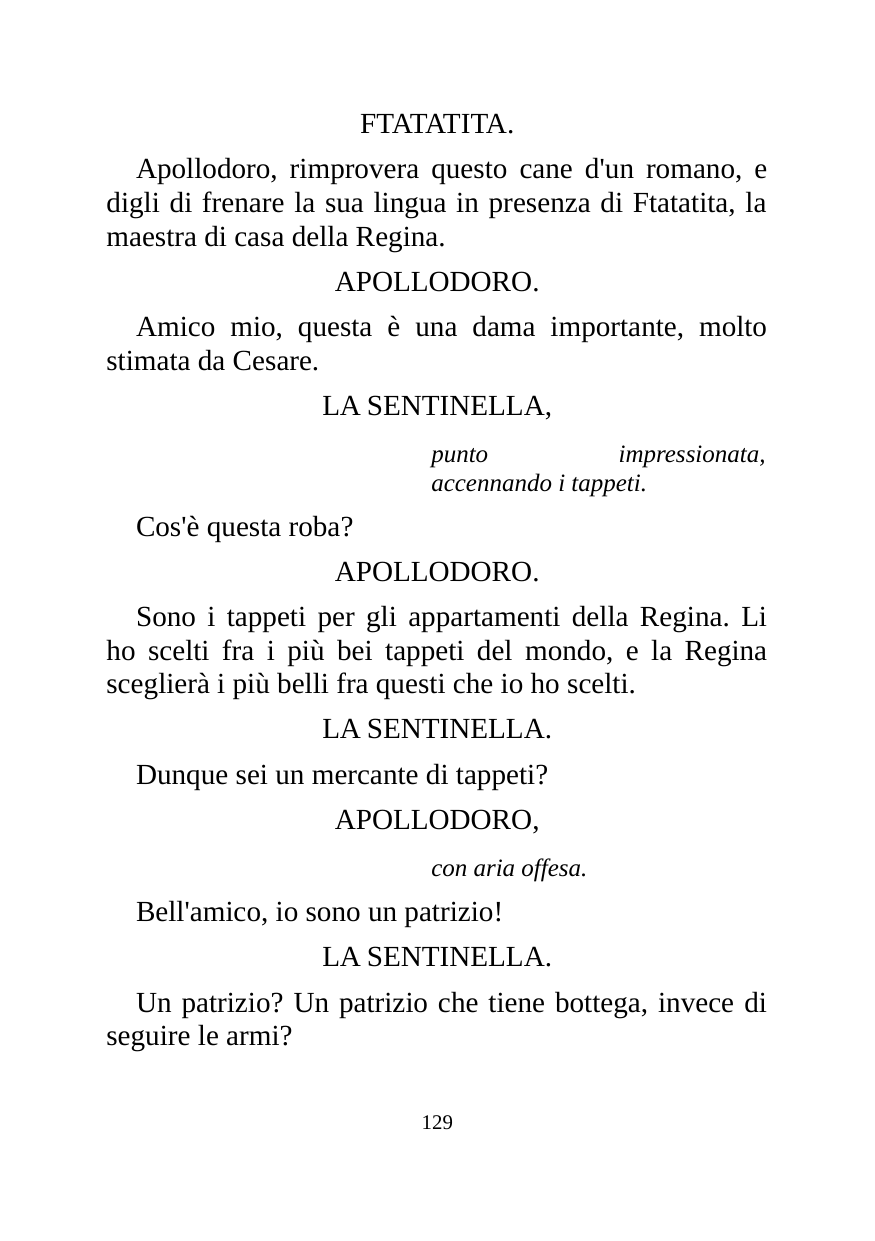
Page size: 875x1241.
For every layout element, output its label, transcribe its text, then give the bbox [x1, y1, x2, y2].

text Bell'amico, io sono un patrizio! [106, 894, 768, 928]
text LA SENTINELLA, [106, 388, 768, 422]
text LA SENTINELLA. [106, 712, 768, 745]
text Cos'è questa roba? [106, 509, 768, 542]
text Un patrizio? Un patrizio che tiene bottega, invece di seguire le armi? [106, 985, 768, 1052]
text APOLLODORO, [106, 802, 768, 836]
text APOLLODORO. [106, 264, 768, 297]
text Amico mio, questa è una dama importante, molto stimata da Cesare. [106, 309, 768, 376]
text FTATATITA. [106, 106, 768, 140]
text Sono i tappeti per gli appartamenti della Regina. Li ho scelti fra i più bei tappeti del mondo, e la Regina sceglierà i più belli fra questi che io ho scelti. [106, 599, 768, 700]
text LA SENTINELLA. [106, 939, 768, 973]
text APOLLODORO. [106, 554, 768, 587]
text con aria offesa. [431, 853, 768, 882]
text punto impressionata, accennando i tappeti. [431, 439, 768, 497]
text Dunque sei un mercante di tappeti? [106, 757, 768, 791]
text Apollodoro, rimprovera questo cane d'un romano, e digli di frenare la sua lingua in presenza di Ftatatita, la maestra di casa della Regina. [106, 152, 768, 252]
